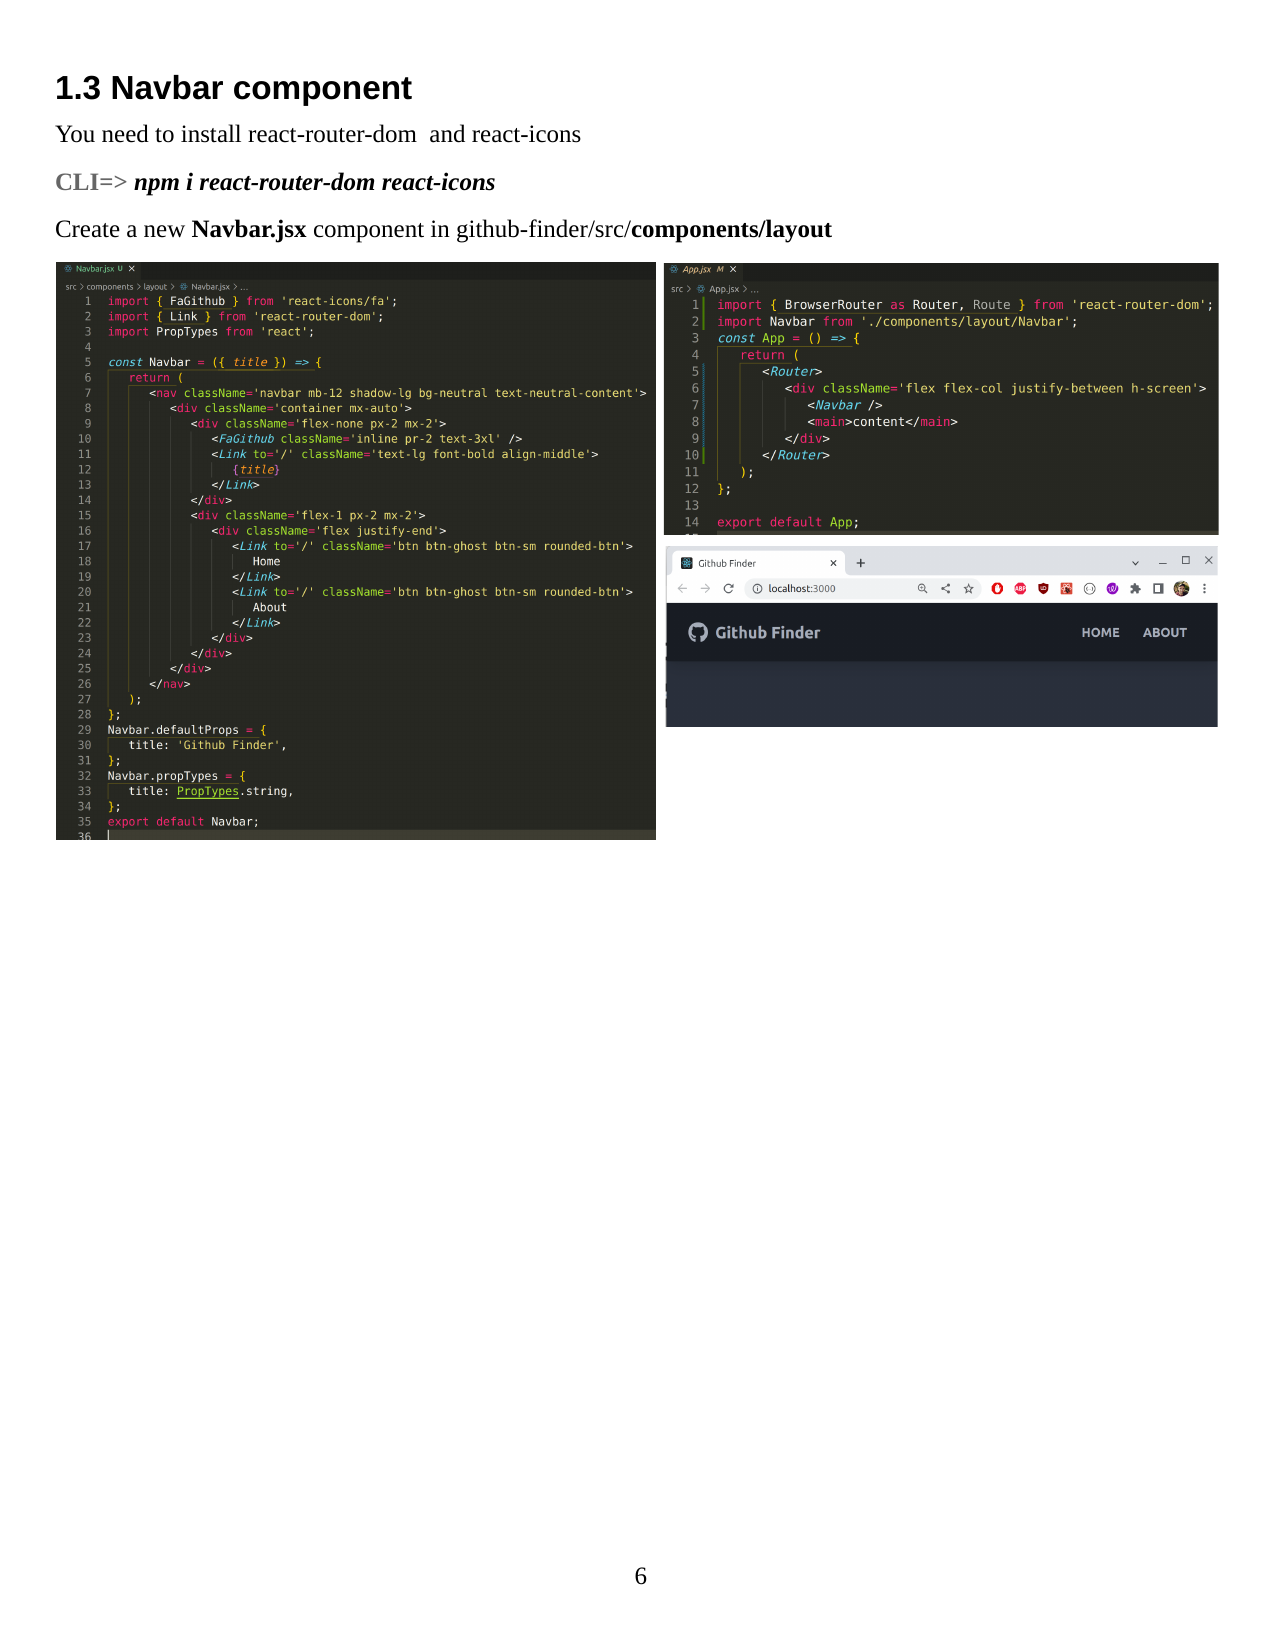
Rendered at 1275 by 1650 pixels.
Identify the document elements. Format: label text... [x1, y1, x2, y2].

subtitle 1.3 Navbar component [55, 68, 1227, 107]
text You need to install react-router-dom and react-icons [55, 119, 1227, 148]
picture [665, 546, 1218, 727]
picture [56, 262, 656, 840]
text CLI=> npm i react-router-dom react-icons [55, 167, 1227, 196]
text Create a new Navbar.jsx component in github-finder/src/components/layout [55, 214, 1227, 243]
picture [663, 263, 1219, 535]
